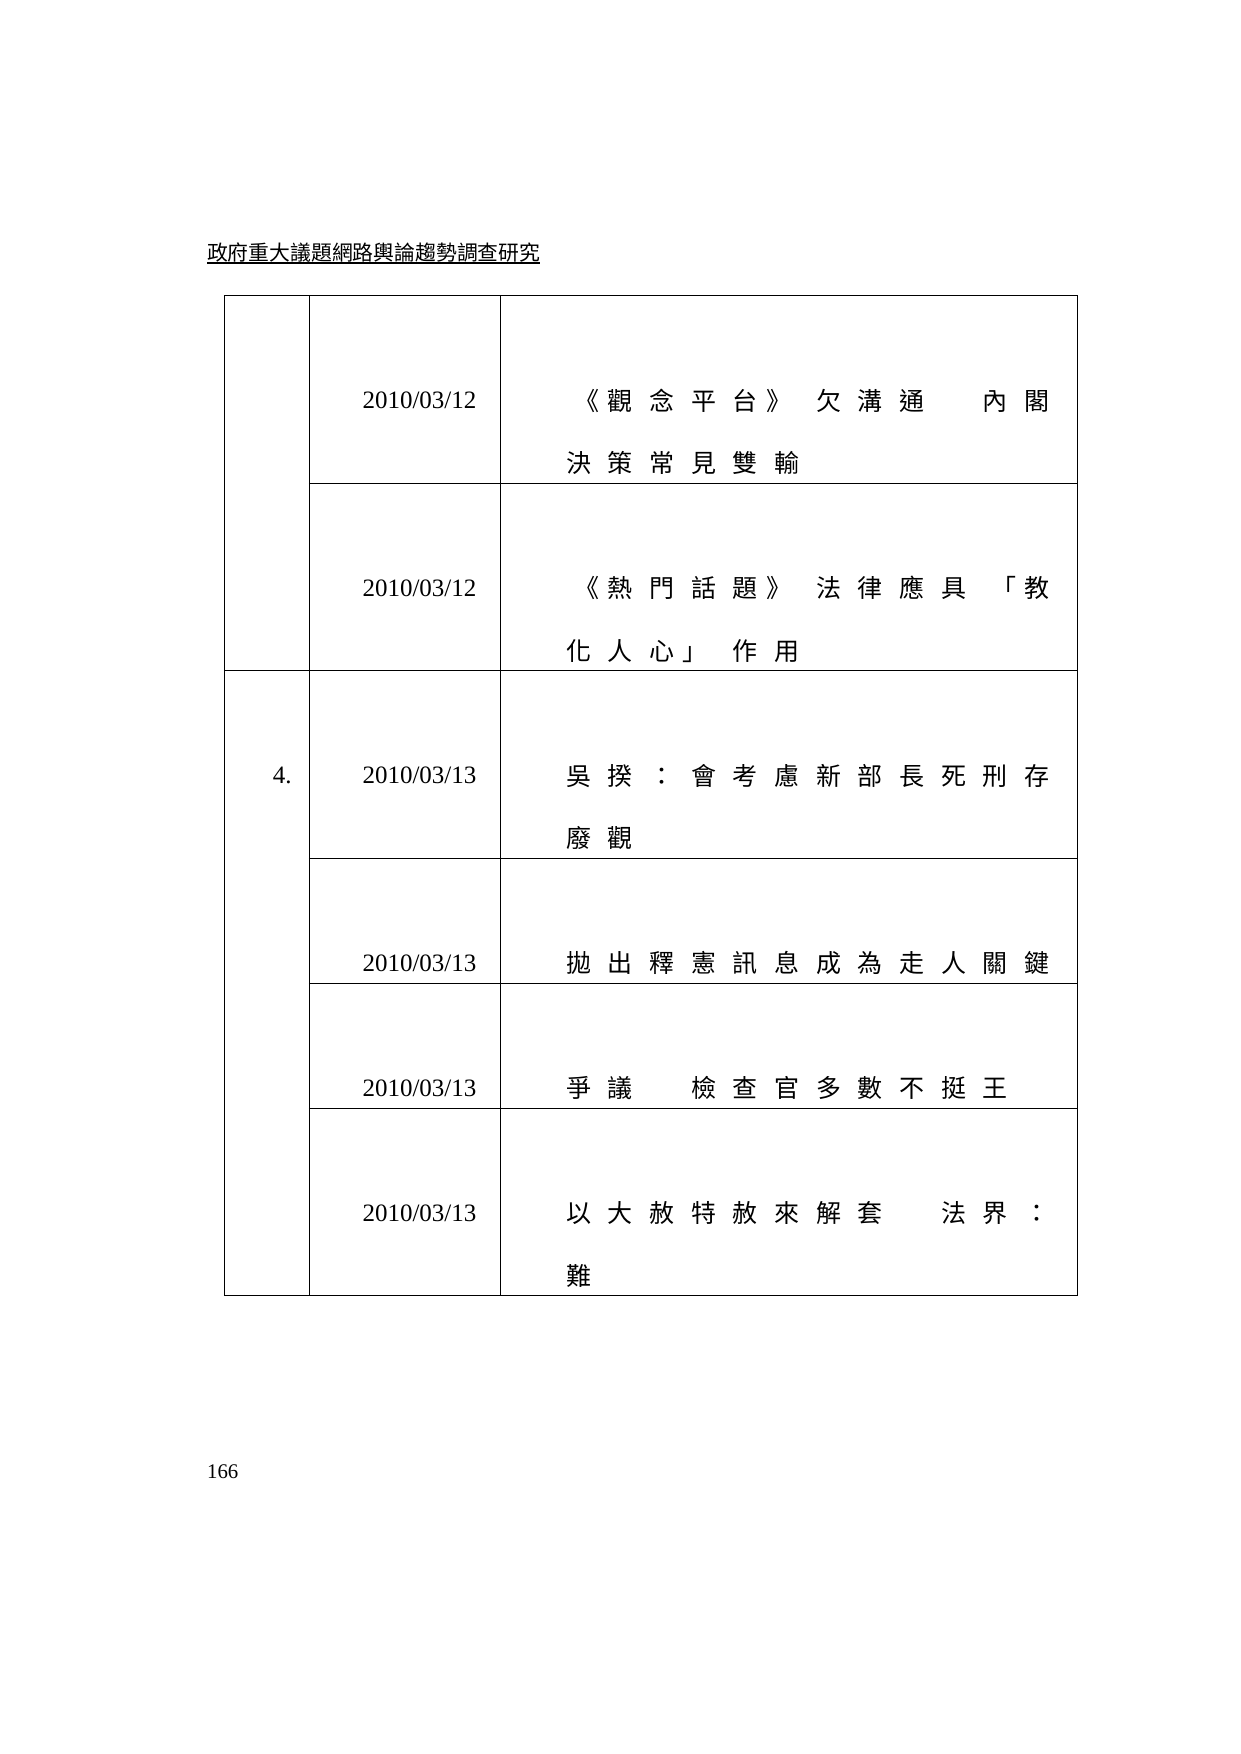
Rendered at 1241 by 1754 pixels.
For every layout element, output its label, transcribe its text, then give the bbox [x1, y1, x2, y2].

table_cell [225, 296, 309, 670]
table_cell 2010/03/13 [310, 984, 500, 1108]
table_cell 以大赦特赦來解套 法界：難 [501, 1109, 1077, 1295]
table_cell 拋出釋憲訊息成為走人關鍵 [501, 859, 1077, 983]
table_cell 爭議 檢查官多數不挺王 [501, 984, 1077, 1108]
table_cell 吳揆：會考慮新部長死刑存廢觀 [501, 671, 1077, 858]
table_cell 2010/03/13 [310, 859, 500, 983]
table_cell 《觀念平台》欠溝通 內閣決策常見雙輸 [501, 296, 1077, 483]
table_cell 2010/03/12 [310, 484, 500, 670]
table_cell 2010/03/13 [310, 671, 500, 858]
table_cell 2010/03/13 [310, 1109, 500, 1295]
table_cell 2010/03/12 [310, 296, 500, 483]
table_cell 《熱門話題》法律應具「教化人心」作用 [501, 484, 1077, 670]
table_cell 4. [225, 671, 309, 1295]
